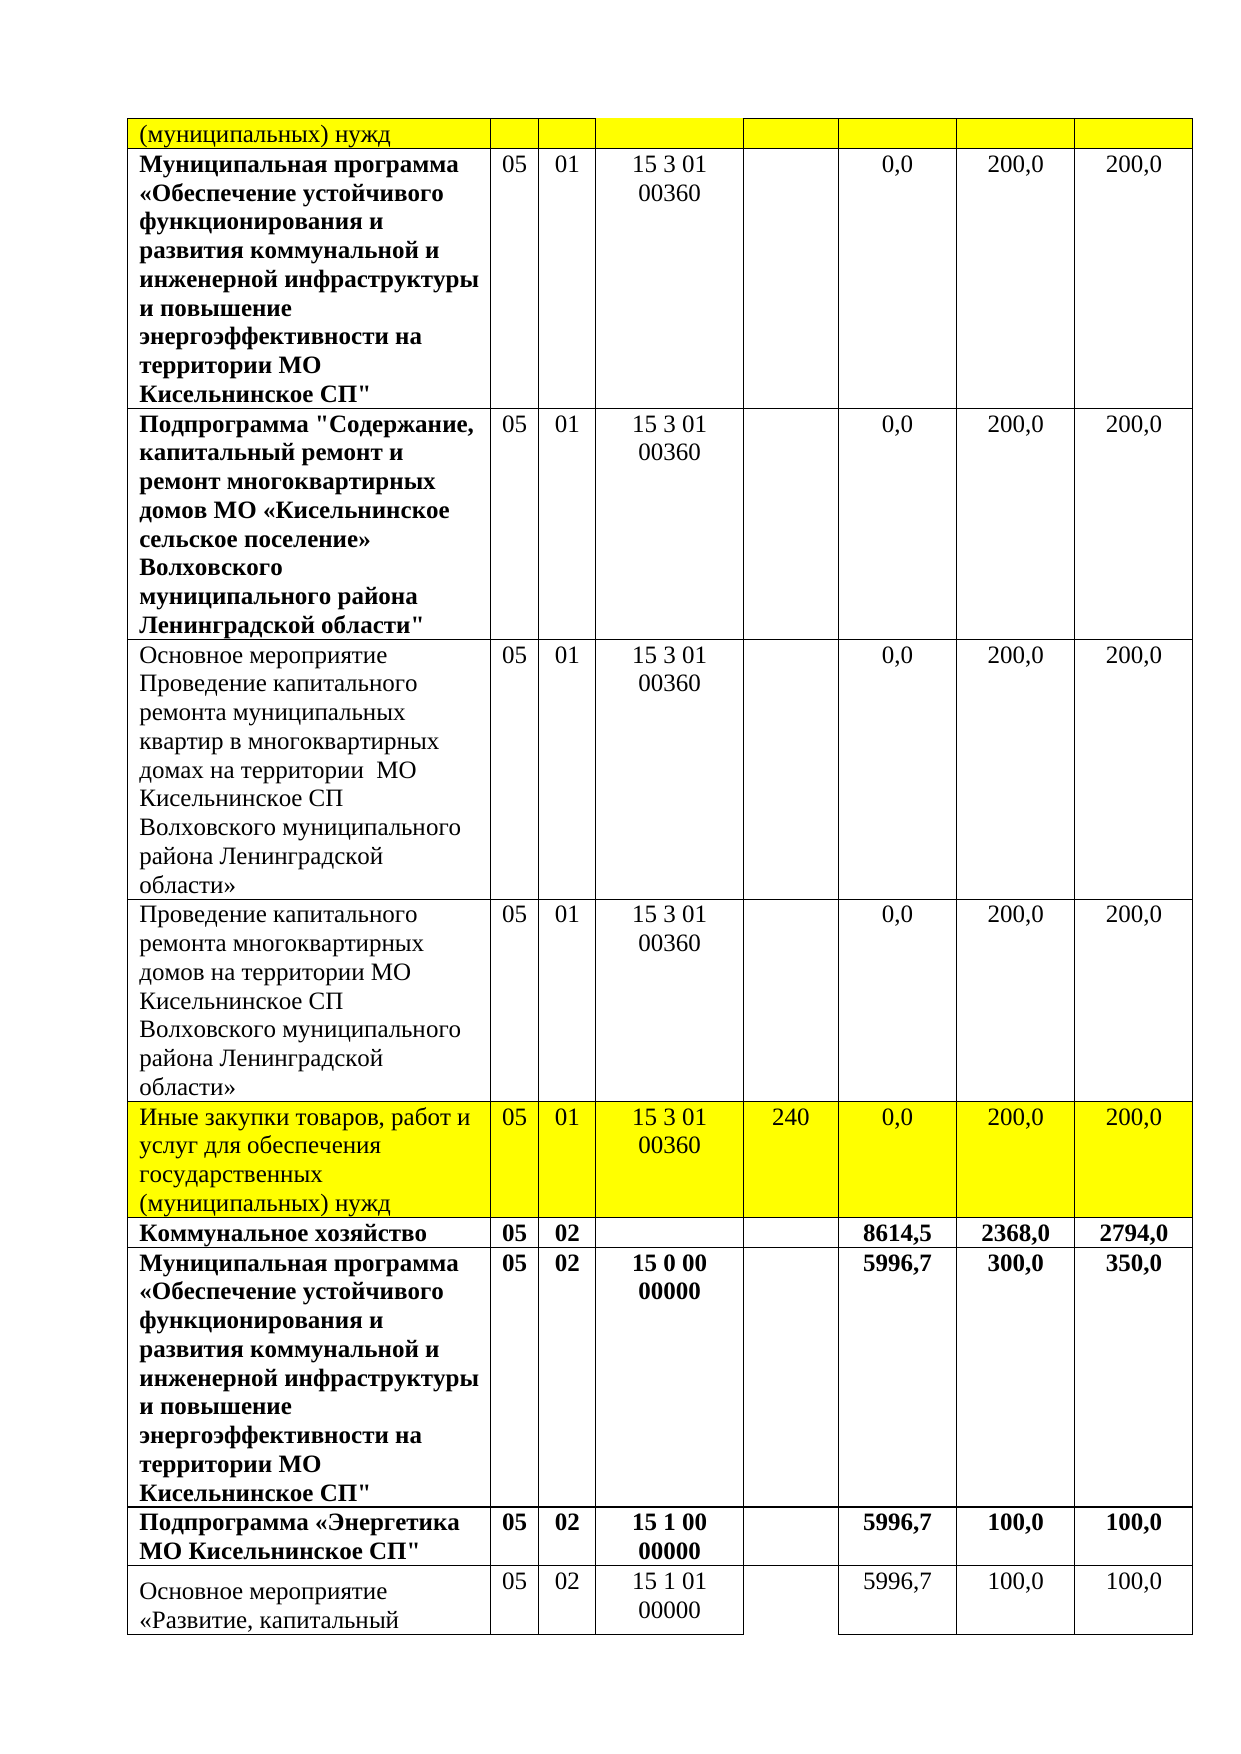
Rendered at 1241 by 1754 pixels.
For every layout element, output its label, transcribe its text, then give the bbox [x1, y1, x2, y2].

table_cell 05 [491, 1218, 538, 1247]
table_cell 05 [491, 1102, 538, 1217]
table_cell 15 3 01 00360 [596, 640, 743, 898]
table_cell Коммунальное хозяйство [128, 1218, 490, 1247]
table_cell 240 [744, 1102, 838, 1217]
table_cell 100,0 [1075, 1566, 1192, 1633]
table_cell [744, 640, 838, 898]
table_cell [744, 1566, 838, 1633]
table_cell 200,0 [1075, 1102, 1192, 1217]
table_cell 100,0 [957, 1566, 1074, 1633]
table_cell [744, 119, 838, 148]
table_cell [539, 119, 595, 148]
table_cell 200,0 [1075, 900, 1192, 1101]
table_cell 8614,5 [839, 1218, 956, 1247]
table_cell 0,0 [839, 1102, 956, 1217]
table_cell (муниципальных) нужд [128, 119, 490, 148]
table_cell 2368,0 [957, 1218, 1074, 1247]
table_cell 200,0 [957, 640, 1074, 898]
table_cell 02 [539, 1218, 595, 1247]
table_cell 200,0 [1075, 409, 1192, 639]
table_cell 01 [539, 640, 595, 898]
table_cell 100,0 [957, 1508, 1074, 1565]
table_cell Подпрограмма "Содержание, капитальный ремонт и ремонт многоквартирных домов МО «Кисельнинское сельское поселение» Волховского муниципального района Ленинградской области" [128, 409, 490, 639]
table_cell [839, 119, 956, 148]
table_cell Основное мероприятие Проведение капитального ремонта муниципальных квартир в многоквартирных домах на территории МО Кисельнинское СП Волховского муниципального района Ленинградской области» [128, 640, 490, 898]
table_cell 02 [539, 1566, 595, 1633]
table_cell 350,0 [1075, 1248, 1192, 1506]
table_cell 05 [491, 1508, 538, 1565]
table_cell [744, 409, 838, 639]
table_cell [744, 900, 838, 1101]
table_cell 01 [539, 900, 595, 1101]
table_cell 15 1 01 00000 [596, 1566, 743, 1633]
table_cell [596, 1218, 743, 1247]
table_cell 200,0 [957, 1102, 1074, 1217]
table_cell 05 [491, 640, 538, 898]
table_cell 200,0 [957, 900, 1074, 1101]
table_cell 15 3 01 00360 [596, 900, 743, 1101]
table_cell 01 [539, 149, 595, 408]
table_cell Проведение капитального ремонта многоквартирных домов на территории МО Кисельнинское СП Волховского муниципального района Ленинградской области» [128, 900, 490, 1101]
table_cell 200,0 [1075, 640, 1192, 898]
table_cell [744, 149, 838, 408]
table_cell Муниципальная программа «Обеспечение устойчивого функционирования и развития коммунальной и инженерной инфраструктуры и повышение энергоэффективности на территории МО Кисельнинское СП" [128, 1248, 490, 1506]
table_cell [596, 118, 743, 148]
table_cell 300,0 [957, 1248, 1074, 1506]
table_cell 05 [491, 409, 538, 639]
table_cell 05 [491, 900, 538, 1101]
table_cell [1075, 119, 1192, 148]
table_cell [744, 1218, 838, 1247]
table_cell 02 [539, 1248, 595, 1506]
table_cell 100,0 [1075, 1508, 1192, 1565]
table_cell 200,0 [957, 409, 1074, 639]
table_cell 02 [539, 1508, 595, 1565]
table_cell 15 0 00 00000 [596, 1248, 743, 1506]
table_cell 0,0 [839, 640, 956, 898]
table_cell 01 [539, 1102, 595, 1217]
table_cell 0,0 [839, 900, 956, 1101]
table_cell 2794,0 [1075, 1218, 1192, 1247]
table_cell 05 [491, 1248, 538, 1506]
table_cell 200,0 [957, 149, 1074, 408]
table_cell 200,0 [1075, 149, 1192, 408]
table_cell Иные закупки товаров, работ и услуг для обеспечения государственных (муниципальных) нужд [128, 1102, 490, 1217]
table_cell 05 [491, 1566, 538, 1633]
table_cell 15 3 01 00360 [596, 149, 743, 408]
table_cell 15 1 00 00000 [596, 1508, 743, 1565]
table_cell [744, 1248, 838, 1506]
table_cell 01 [539, 409, 595, 639]
table_cell [957, 119, 1074, 148]
table_cell 5996,7 [839, 1248, 956, 1506]
table_cell [491, 119, 538, 148]
table_cell 5996,7 [839, 1566, 956, 1633]
table_cell Муниципальная программа «Обеспечение устойчивого функционирования и развития коммунальной и инженерной инфраструктуры и повышение энергоэффективности на территории МО Кисельнинское СП" [128, 149, 490, 408]
table_cell Подпрограмма «Энергетика МО Кисельнинское СП" [128, 1508, 490, 1565]
table_cell Основное мероприятие «Развитие, капитальный [128, 1566, 490, 1633]
table_cell 15 3 01 00360 [596, 409, 743, 639]
table_cell 0,0 [839, 409, 956, 639]
table_cell [744, 1508, 838, 1565]
table_cell 5996,7 [839, 1508, 956, 1565]
table_cell 05 [491, 149, 538, 408]
table_cell 0,0 [839, 149, 956, 408]
table_cell 15 3 01 00360 [596, 1102, 743, 1217]
